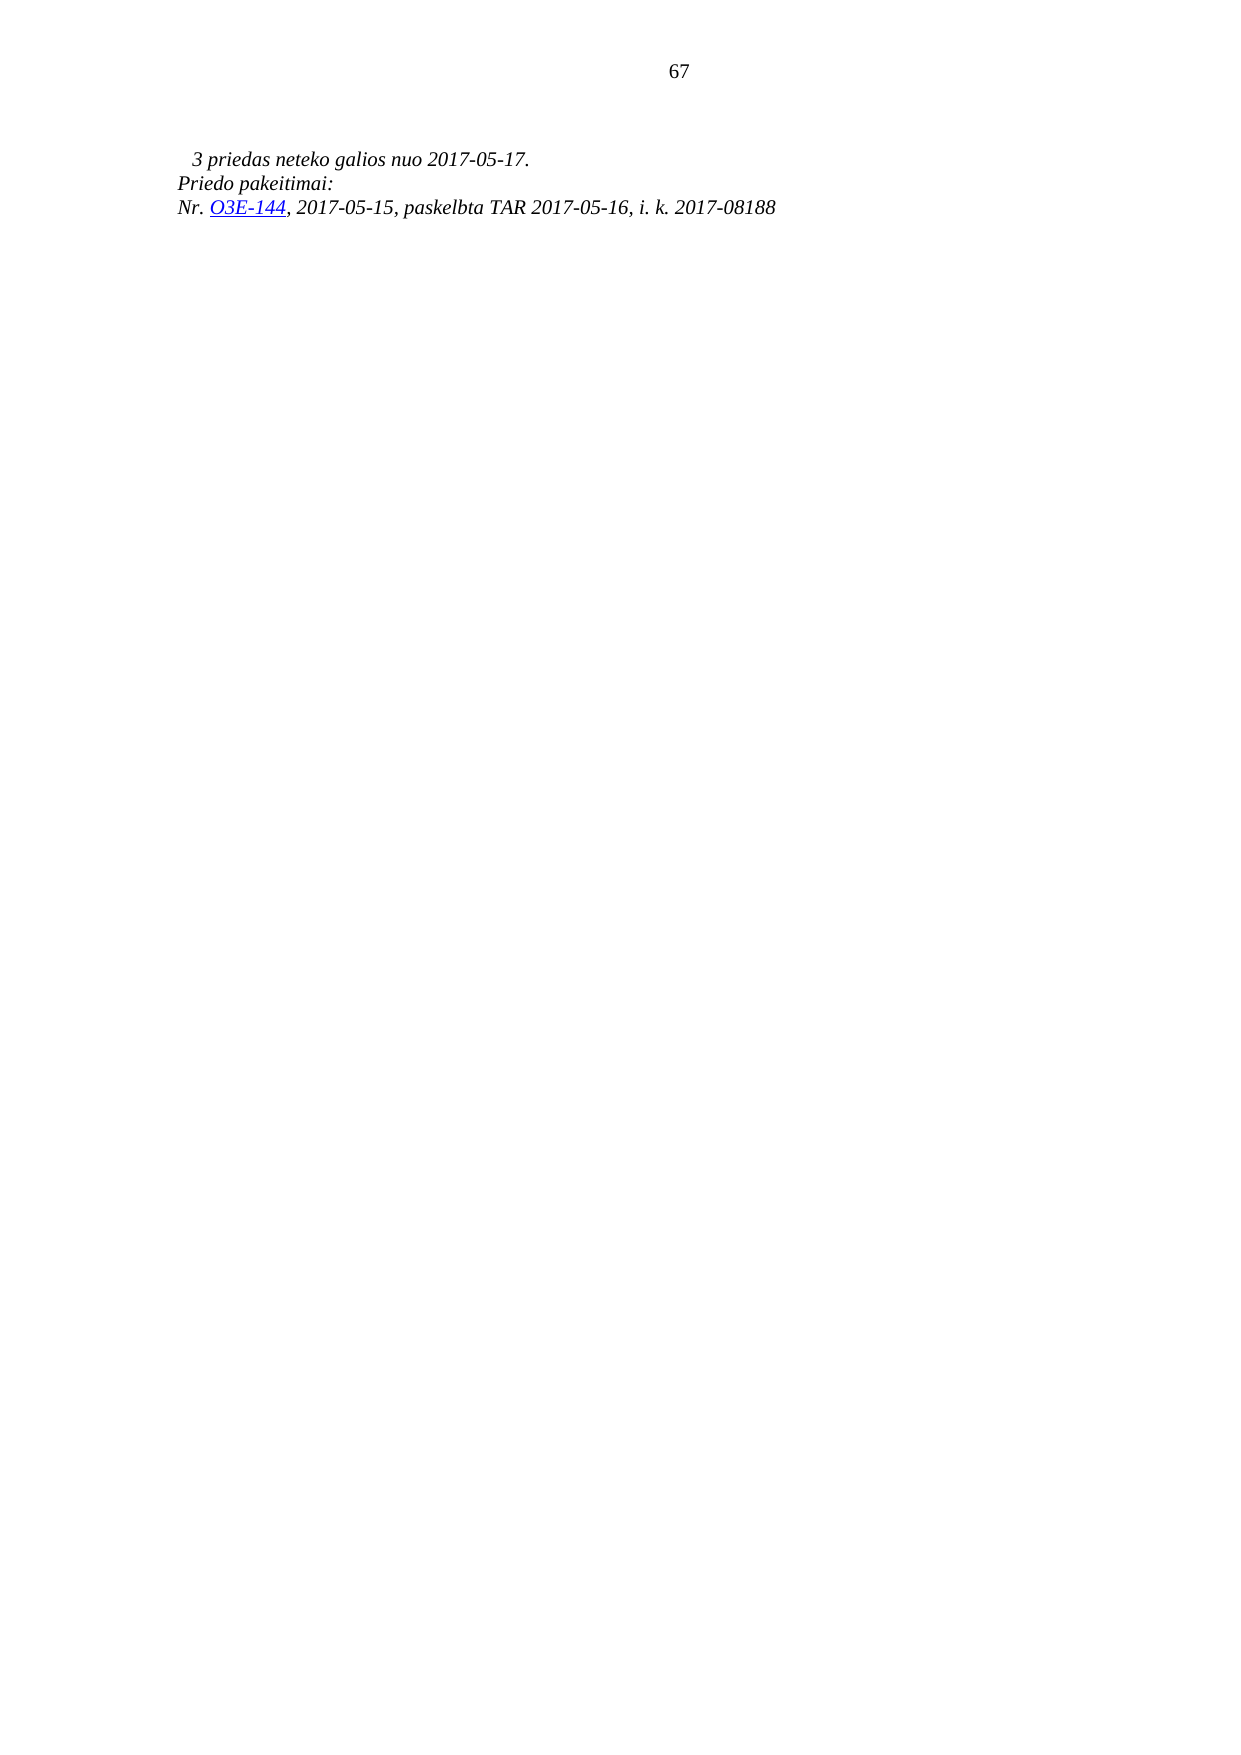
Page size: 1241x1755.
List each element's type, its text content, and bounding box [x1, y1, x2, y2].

text Priedo pakeitimai: [177, 171, 1181, 195]
text 3 priedas neteko galios nuo 2017-05-17. [192, 147, 1181, 171]
text Nr. O3E-144, 2017-05-15, paskelbta TAR 2017-05-16, i. k. 2017-08188 [177, 195, 1181, 219]
